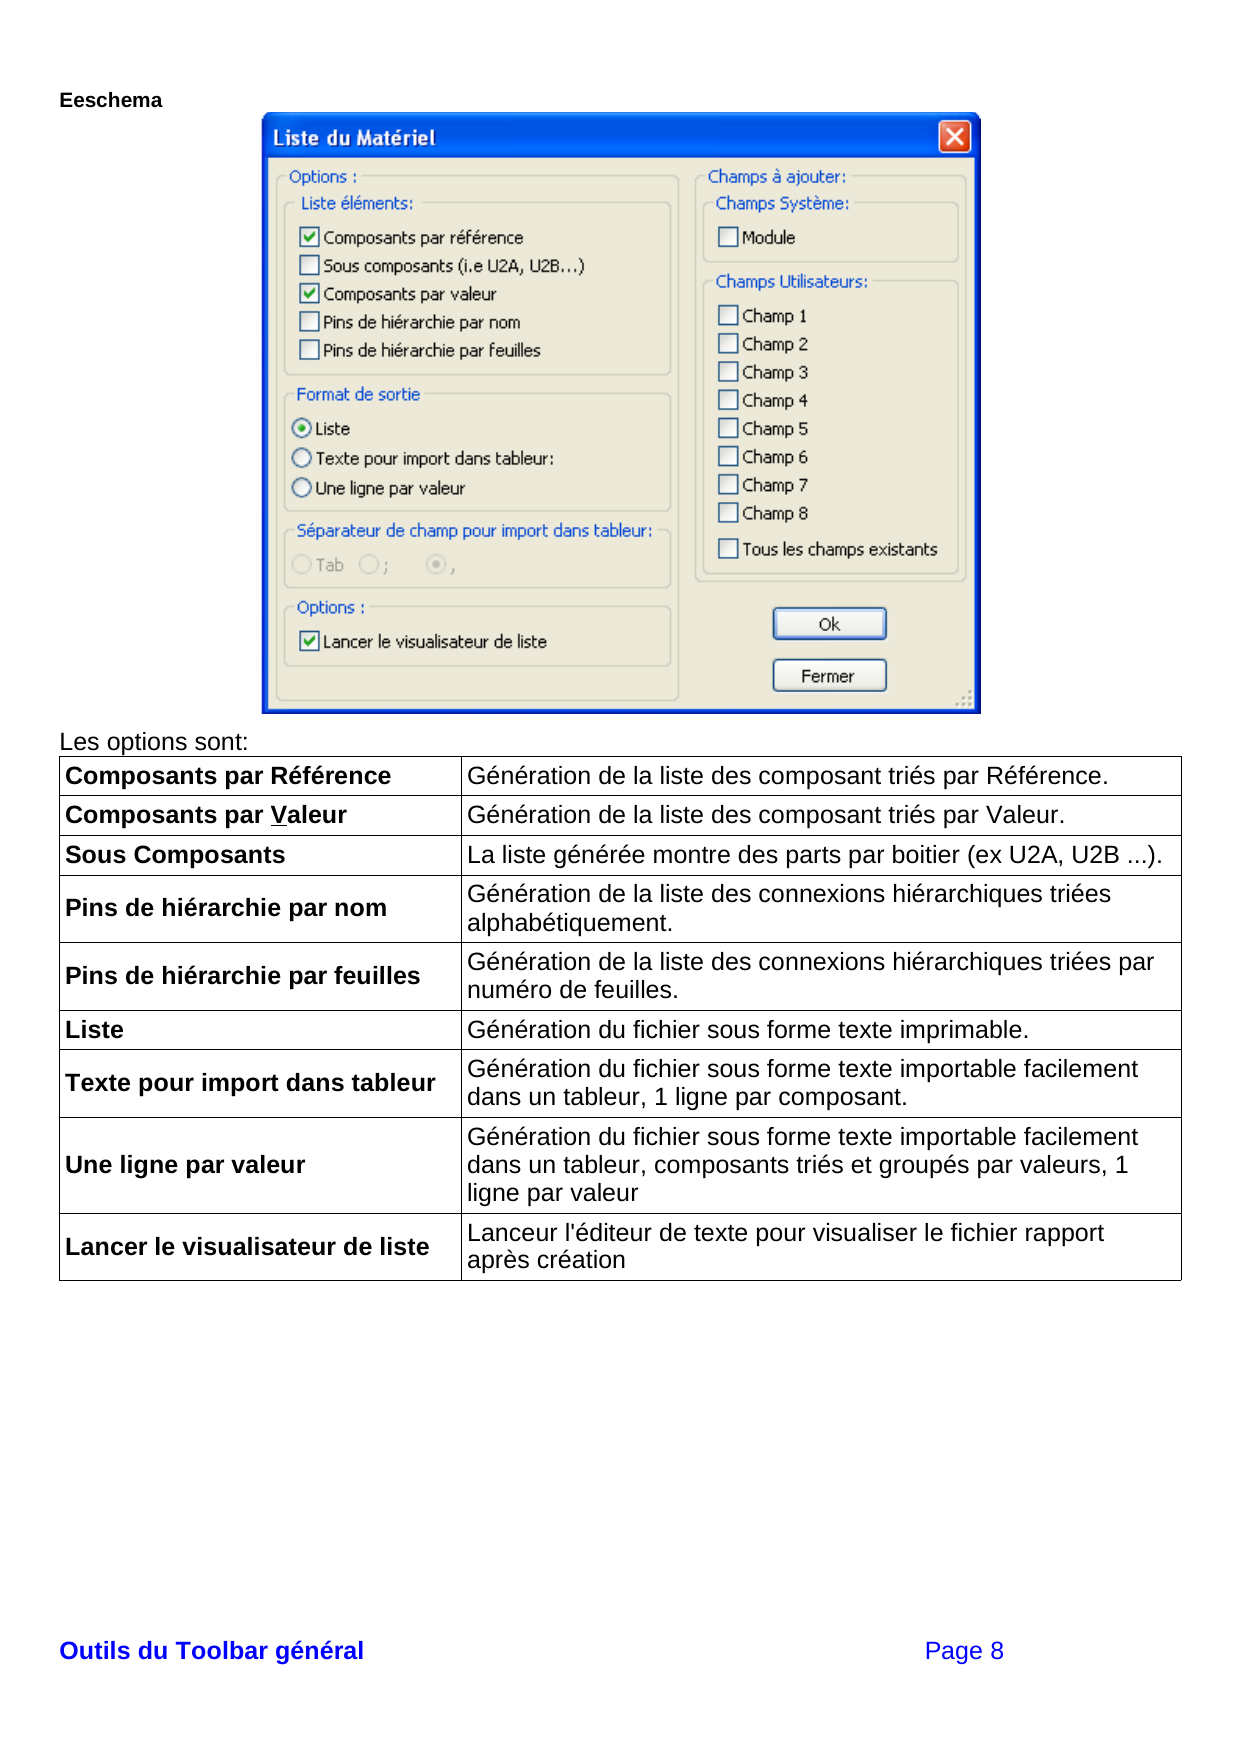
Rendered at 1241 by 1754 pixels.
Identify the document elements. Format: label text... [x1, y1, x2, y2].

table_cell Génération de la liste des connexions hiérarchiques triées par numéro de feuilles. [462, 943, 1181, 1010]
table_cell Génération du fichier sous forme texte imprimable. [462, 1011, 1181, 1049]
text Les options sont: [59, 728, 1181, 756]
table_cell Génération de la liste des composant triés par Valeur. [462, 796, 1181, 835]
table_cell La liste générée montre des parts par boitier (ex U2A, U2B ...). [462, 836, 1181, 875]
table_header Génération de la liste des composant triés par Référence. [462, 757, 1181, 795]
table_cell Composants par Valeur [60, 796, 461, 835]
table_cell Une ligne par valeur [60, 1118, 461, 1213]
table_cell Sous Composants [60, 836, 461, 875]
table_header Composants par Référence [60, 757, 461, 795]
table_cell Génération de la liste des connexions hiérarchiques triées alphabétiquement. [462, 876, 1181, 942]
table_cell Liste [60, 1011, 461, 1049]
table_cell Pins de hiérarchie par nom [60, 876, 461, 942]
table_cell Génération du fichier sous forme texte importable facilement dans un tableur, 1 ligne par composant. [462, 1050, 1181, 1117]
table_cell Pins de hiérarchie par feuilles [60, 943, 461, 1010]
picture [259, 112, 981, 714]
table_cell Lancer le visualisateur de liste [60, 1214, 461, 1280]
table_cell Lanceur l'éditeur de texte pour visualiser le fichier rapport après création [462, 1214, 1181, 1280]
table_cell Génération du fichier sous forme texte importable facilement dans un tableur, composants triés et groupés par valeurs, 1 ligne par valeur [462, 1118, 1181, 1213]
table_cell Texte pour import dans tableur [60, 1050, 461, 1117]
